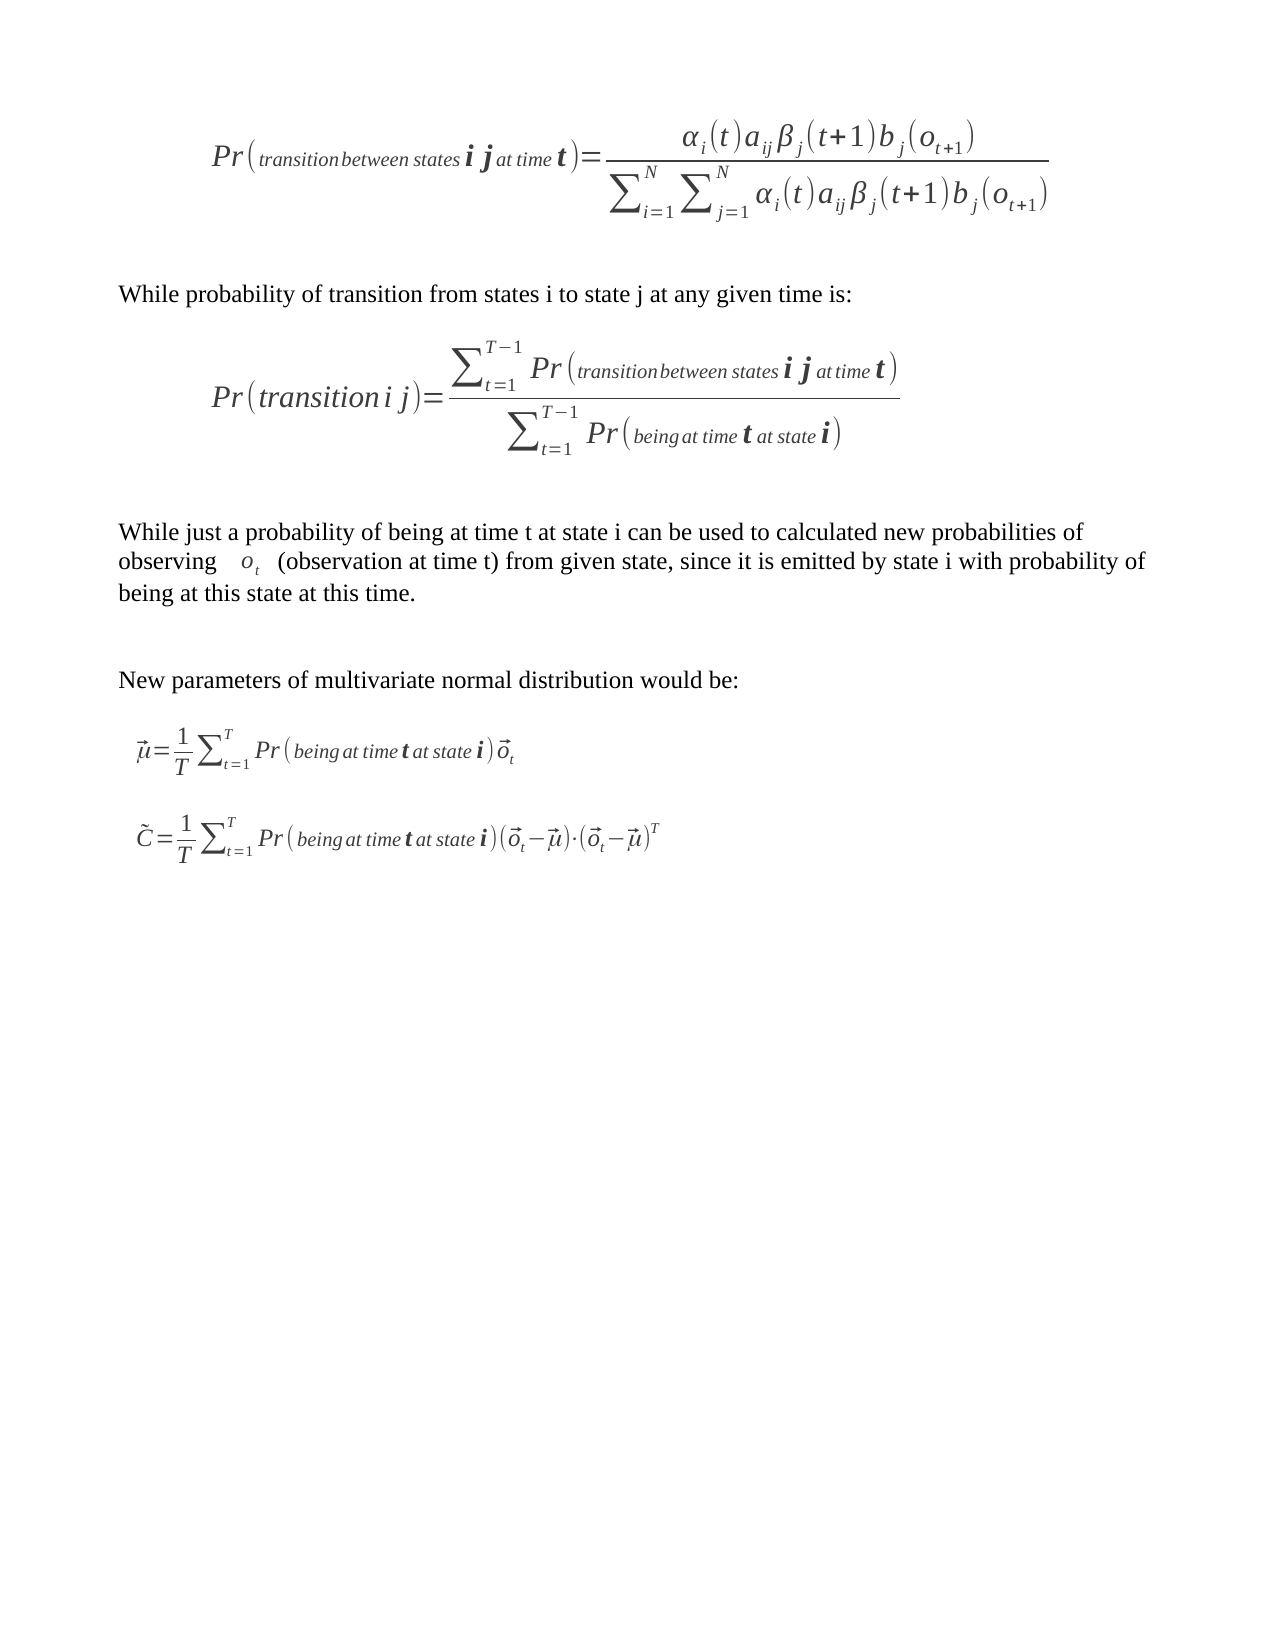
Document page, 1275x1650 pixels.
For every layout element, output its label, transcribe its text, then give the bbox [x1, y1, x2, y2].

text While probability of transition from states i to state j at any given time is: [118, 279, 1157, 308]
text While just a probability of being at time t at state i can be used to calculated new probabilities of observing (observation at time t) from given state, since it is emitted by state i with probability of being at this state at this time. [118, 517, 1157, 607]
text New parameters of multivariate normal distribution would be: [118, 665, 1157, 693]
